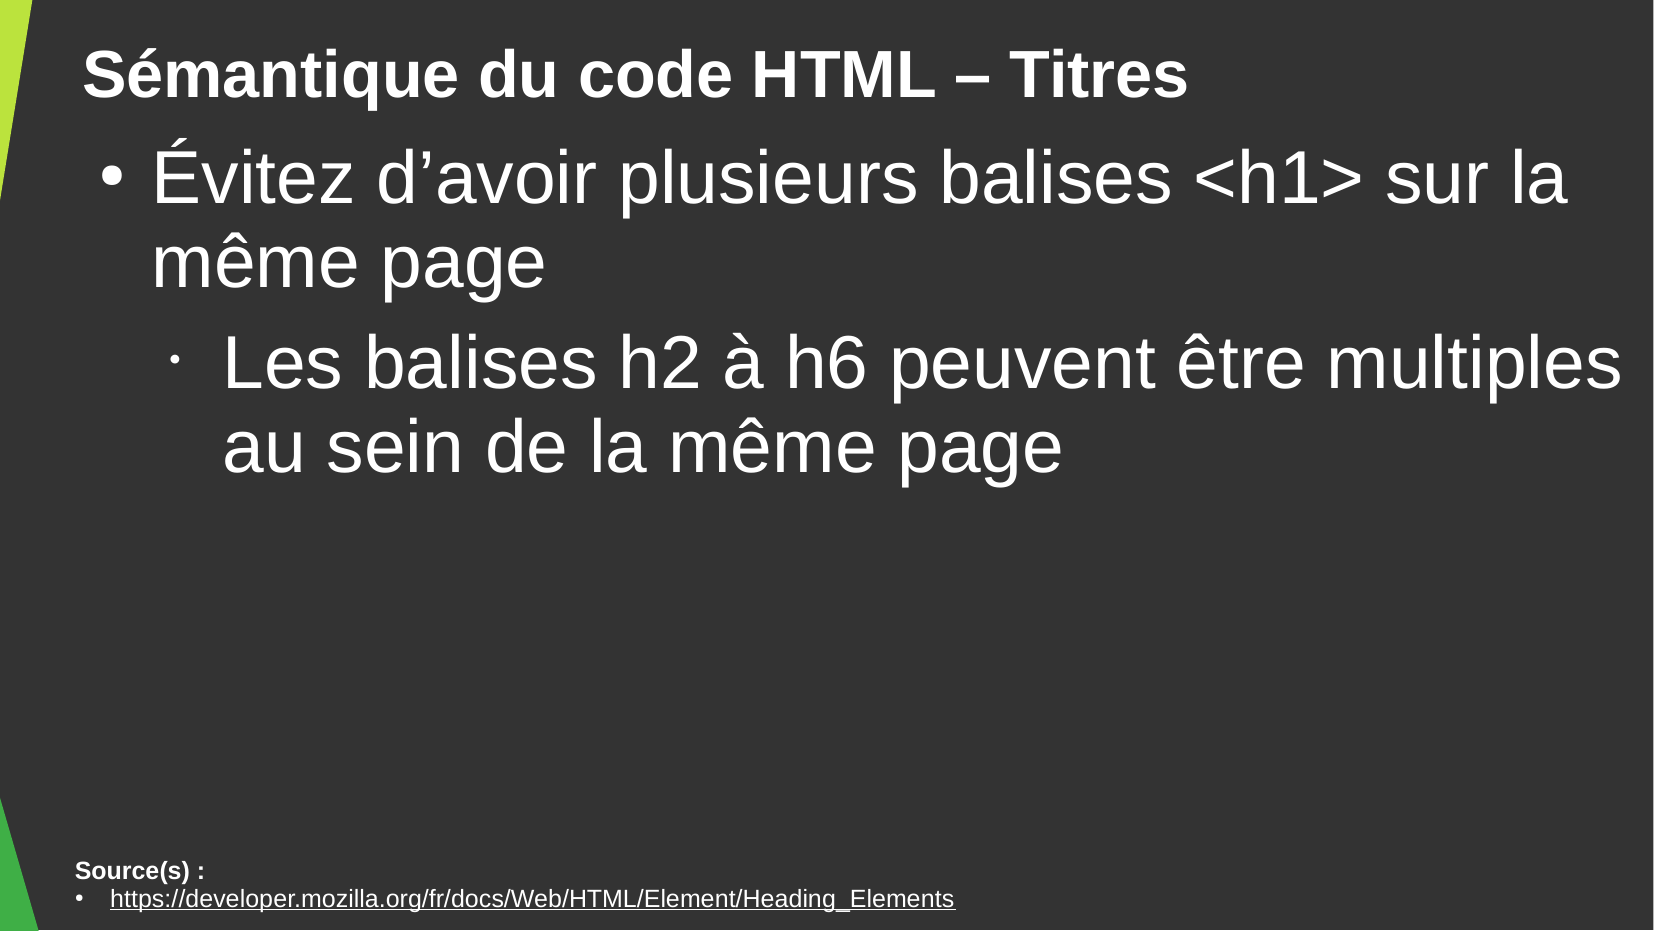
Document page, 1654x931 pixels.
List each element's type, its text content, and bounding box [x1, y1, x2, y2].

text_box [0, 0, 33, 201]
title Sémantique du code HTML – Titres [82, 36, 1654, 130]
list Évitez d’avoir plusieurs balises <h1> sur la même page Les balises h2 à h6 peuvent être multiples au sein de la même page [80, 135, 1630, 567]
text_box [0, 797, 39, 931]
text_box Source(s) : https://developer.mozilla.org/fr/docs/Web/HTML/Element/Heading_Elements [60, 821, 1546, 921]
